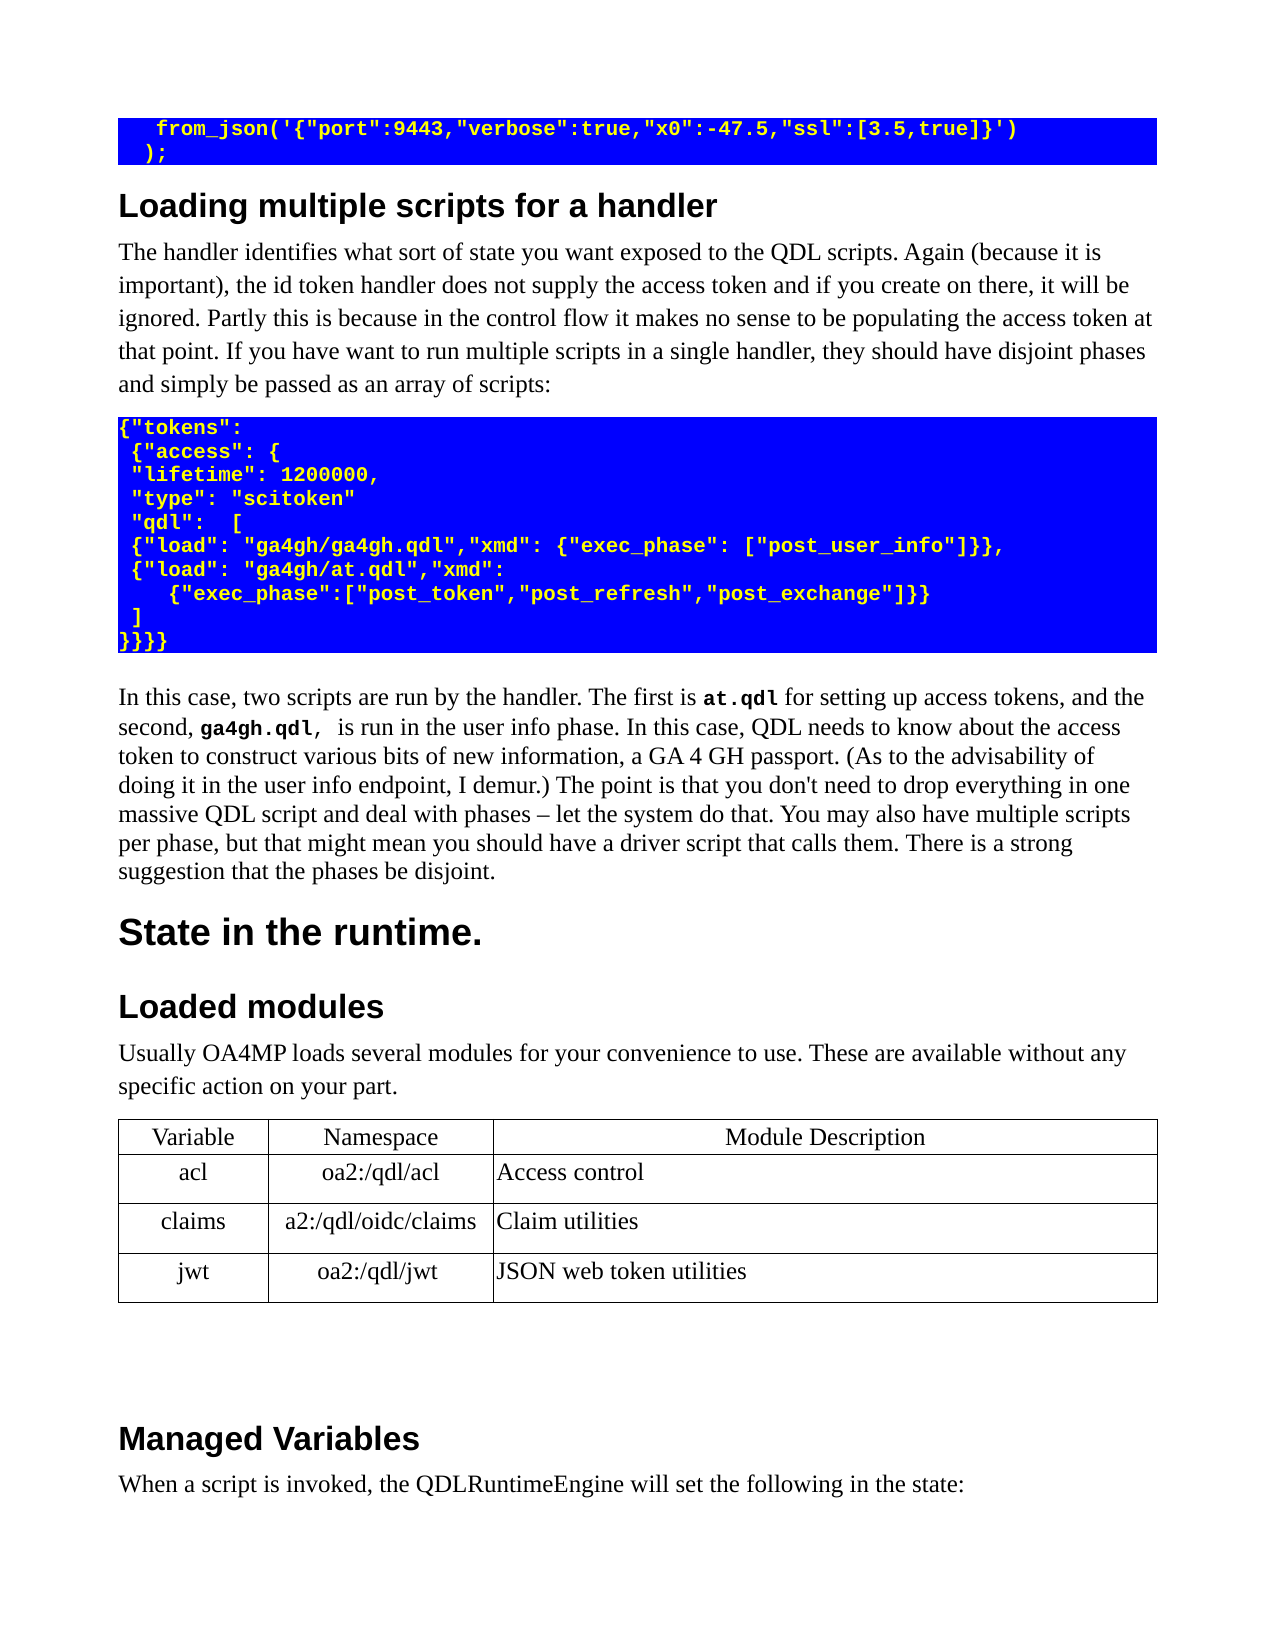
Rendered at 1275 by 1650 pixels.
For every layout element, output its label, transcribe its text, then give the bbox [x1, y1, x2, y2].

text {"tokens": {"access": { "lifetime": 1200000, "type": "scitoken" "qdl": [ {"load": "ga4gh/ga4gh.qdl","xmd": {"exec_phase": ["post_user_info"]}}, {"load": "ga4gh/at.qdl","xmd": [118, 417, 1157, 583]
table_cell Access control [494, 1155, 1157, 1203]
table_cell Claim utilities [494, 1204, 1157, 1253]
text from_json('{"port":9443,"verbose":true,"x0":-47.5,"ssl":[3.5,true]}') [118, 118, 1157, 142]
table_cell JSON web token utilities [494, 1254, 1157, 1302]
subtitle Managed Variables [118, 1418, 1157, 1457]
table_header Variable [119, 1120, 268, 1154]
text {"exec_phase":["post_token","post_refresh","post_exchange"]}} ] }}}} [118, 583, 1157, 653]
table_cell claims [119, 1204, 268, 1253]
subtitle State in the runtime. [118, 910, 1157, 954]
table_cell a2:/qdl/oidc/claims [269, 1204, 493, 1253]
table_cell acl [119, 1155, 268, 1203]
table_cell oa2:/qdl/acl [269, 1155, 493, 1203]
text Usually OA4MP loads several modules for your convenience to use. These are available without any specific action on your part. [118, 1038, 1157, 1100]
table_cell oa2:/qdl/jwt [269, 1254, 493, 1302]
text The handler identifies what sort of state you want exposed to the QDL scripts. Again (because it is important), the id token handler does not supply the access token and if you create on there, it will be ignored. Partly this is because in the control flow it makes no sense to be populating the access token at that point. If you have want to run multiple scripts in a single handler, they should have disjoint phases and simply be passed as an array of scripts: [118, 237, 1157, 398]
table_header Namespace [269, 1120, 493, 1154]
subtitle Loaded modules [118, 987, 1157, 1026]
subtitle Loading multiple scripts for a handler [118, 186, 1157, 225]
text When a script is invoked, the QDLRuntimeEngine will set the following in the state: [118, 1469, 1157, 1498]
text In this case, two scripts are run by the handler. The first is at.qdl for setting up access tokens, and the second, ga4gh.qdl, is run in the user info phase. In this case, QDL needs to know about the access token to construct various bits of new information, a GA 4 GH passport. (As to the advisability of doing it in the user info endpoint, I demur.) The point is that you don't need to drop everything in one massive QDL script and deal with phases – let the system do that. You may also have multiple scripts per phase, but that might mean you should have a driver script that calls them. There is a strong suggestion that the phases be disjoint. [118, 682, 1157, 885]
table_cell jwt [119, 1254, 268, 1302]
text ); [118, 142, 1157, 165]
table_header Module Description [494, 1120, 1157, 1154]
